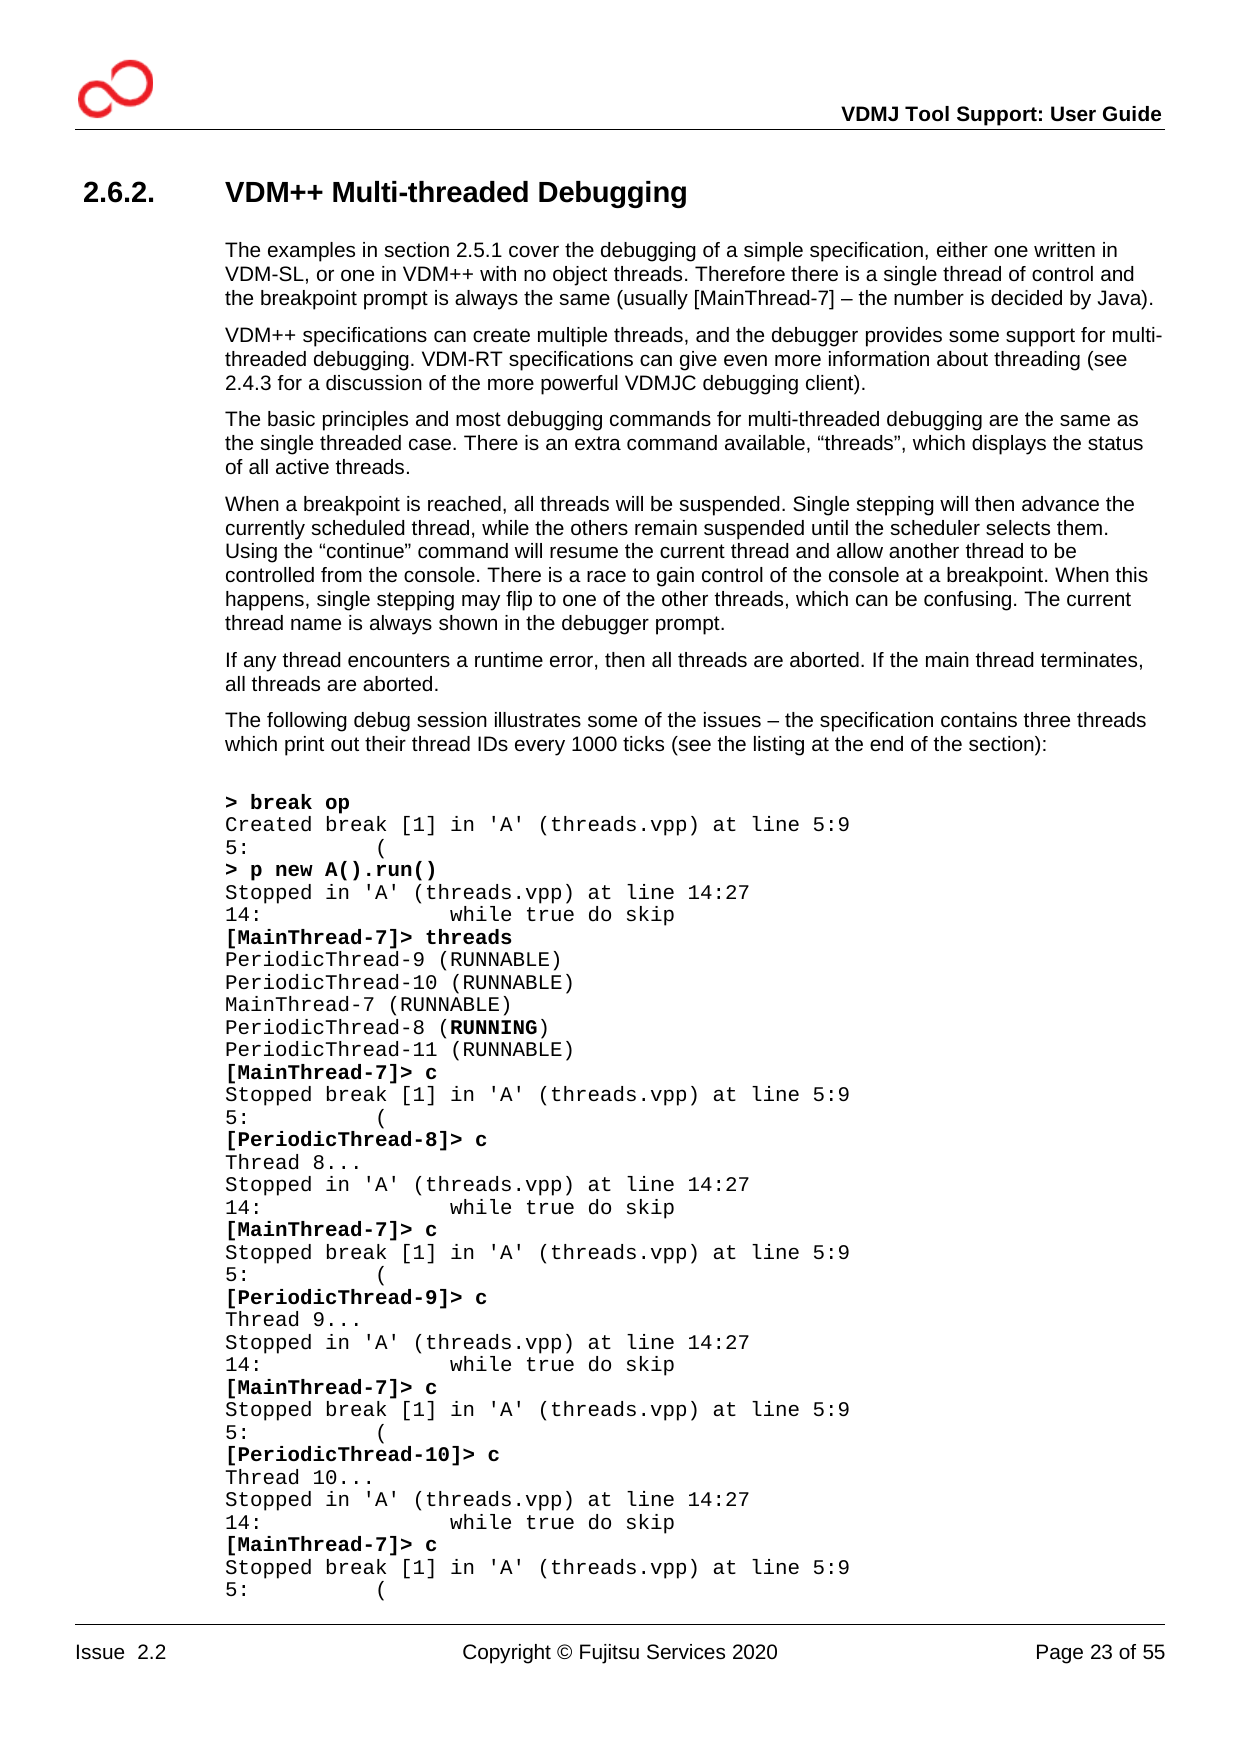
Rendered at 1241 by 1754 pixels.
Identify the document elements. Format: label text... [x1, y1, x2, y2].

text Thread 9... [225, 1309, 1165, 1331]
text [MainThread-7]> c [225, 1219, 1165, 1241]
text Stopped in 'A' (threads.vpp) at line 14:27 [225, 1331, 1165, 1354]
text 14: while true do skip [225, 1196, 1165, 1219]
subtitle VDM++ Multi-threaded Debugging [75, 175, 1165, 209]
text > break op [225, 791, 1165, 814]
text Stopped in 'A' (threads.vpp) at line 14:27 [225, 1489, 1165, 1511]
text When a breakpoint is reached, all threads will be suspended. Single stepping will then advance the currently scheduled thread, while the others remain suspended until the scheduler selects them. Using the “continue” command will resume the current thread and allow another thread to be controlled from the console. There is a race to gain control of the console at a breakpoint. When this happens, single stepping may flip to one of the other threads, which can be confusing. The current thread name is always shown in the debugger prompt. [225, 492, 1165, 636]
text The examples in section 2.5.1 cover the debugging of a simple specification, either one written in VDM-SL, or one in VDM++ with no object threads. Therefore there is a single thread of control and the breakpoint prompt is always the same (usually [MainThread-7] – the number is decided by Java). [225, 239, 1165, 311]
text Stopped break [1] in 'A' (threads.vpp) at line 5:9 [225, 1241, 1165, 1264]
text [PeriodicThread-8]> c [225, 1129, 1165, 1151]
text Stopped in 'A' (threads.vpp) at line 14:27 [225, 881, 1165, 904]
text [MainThread-7]> threads [225, 926, 1165, 949]
text 5: ( [225, 1579, 1165, 1601]
text PeriodicThread-9 (RUNNABLE) [225, 949, 1165, 971]
text The basic principles and most debugging commands for multi-threaded debugging are the same as the single threaded case. There is an extra command available, “threads”, which displays the status of all active threads. [225, 407, 1165, 479]
text > p new A().run() [225, 859, 1165, 881]
text Thread 10... [225, 1466, 1165, 1489]
text PeriodicThread-10 (RUNNABLE) [225, 971, 1165, 994]
text 14: while true do skip [225, 904, 1165, 926]
text The following debug session illustrates some of the issues – the specification contains three threads which print out their thread IDs every 1000 ticks (see the listing at the end of the section): [225, 708, 1165, 756]
text Stopped break [1] in 'A' (threads.vpp) at line 5:9 [225, 1084, 1165, 1106]
text Stopped in 'A' (threads.vpp) at line 14:27 [225, 1174, 1165, 1196]
text [PeriodicThread-9]> c [225, 1286, 1165, 1309]
text PeriodicThread-11 (RUNNABLE) [225, 1039, 1165, 1061]
text MainThread-7 (RUNNABLE) [225, 994, 1165, 1016]
text [PeriodicThread-10]> c [225, 1444, 1165, 1466]
text 14: while true do skip [225, 1354, 1165, 1376]
picture [78, 52, 153, 128]
text 5: ( [225, 1106, 1165, 1129]
text 5: ( [225, 1264, 1165, 1286]
text VDM++ specifications can create multiple threads, and the debugger provides some support for multi-threaded debugging. VDM-RT specifications can give even more information about threading (see 2.4.3 for a discussion of the more powerful VDMJC debugging client). [225, 323, 1165, 395]
text [MainThread-7]> c [225, 1061, 1165, 1084]
text Thread 8... [225, 1151, 1165, 1174]
text 5: ( [225, 836, 1165, 859]
text [MainThread-7]> c [225, 1376, 1165, 1399]
text Created break [1] in 'A' (threads.vpp) at line 5:9 [225, 814, 1165, 836]
text 14: while true do skip [225, 1511, 1165, 1534]
text 5: ( [225, 1421, 1165, 1444]
text If any thread encounters a runtime error, then all threads are aborted. If the main thread terminates, all threads are aborted. [225, 648, 1165, 696]
text Stopped break [1] in 'A' (threads.vpp) at line 5:9 [225, 1399, 1165, 1421]
text [MainThread-7]> c [225, 1534, 1165, 1556]
text PeriodicThread-8 (RUNNING) [225, 1016, 1165, 1039]
text Stopped break [1] in 'A' (threads.vpp) at line 5:9 [225, 1556, 1165, 1579]
